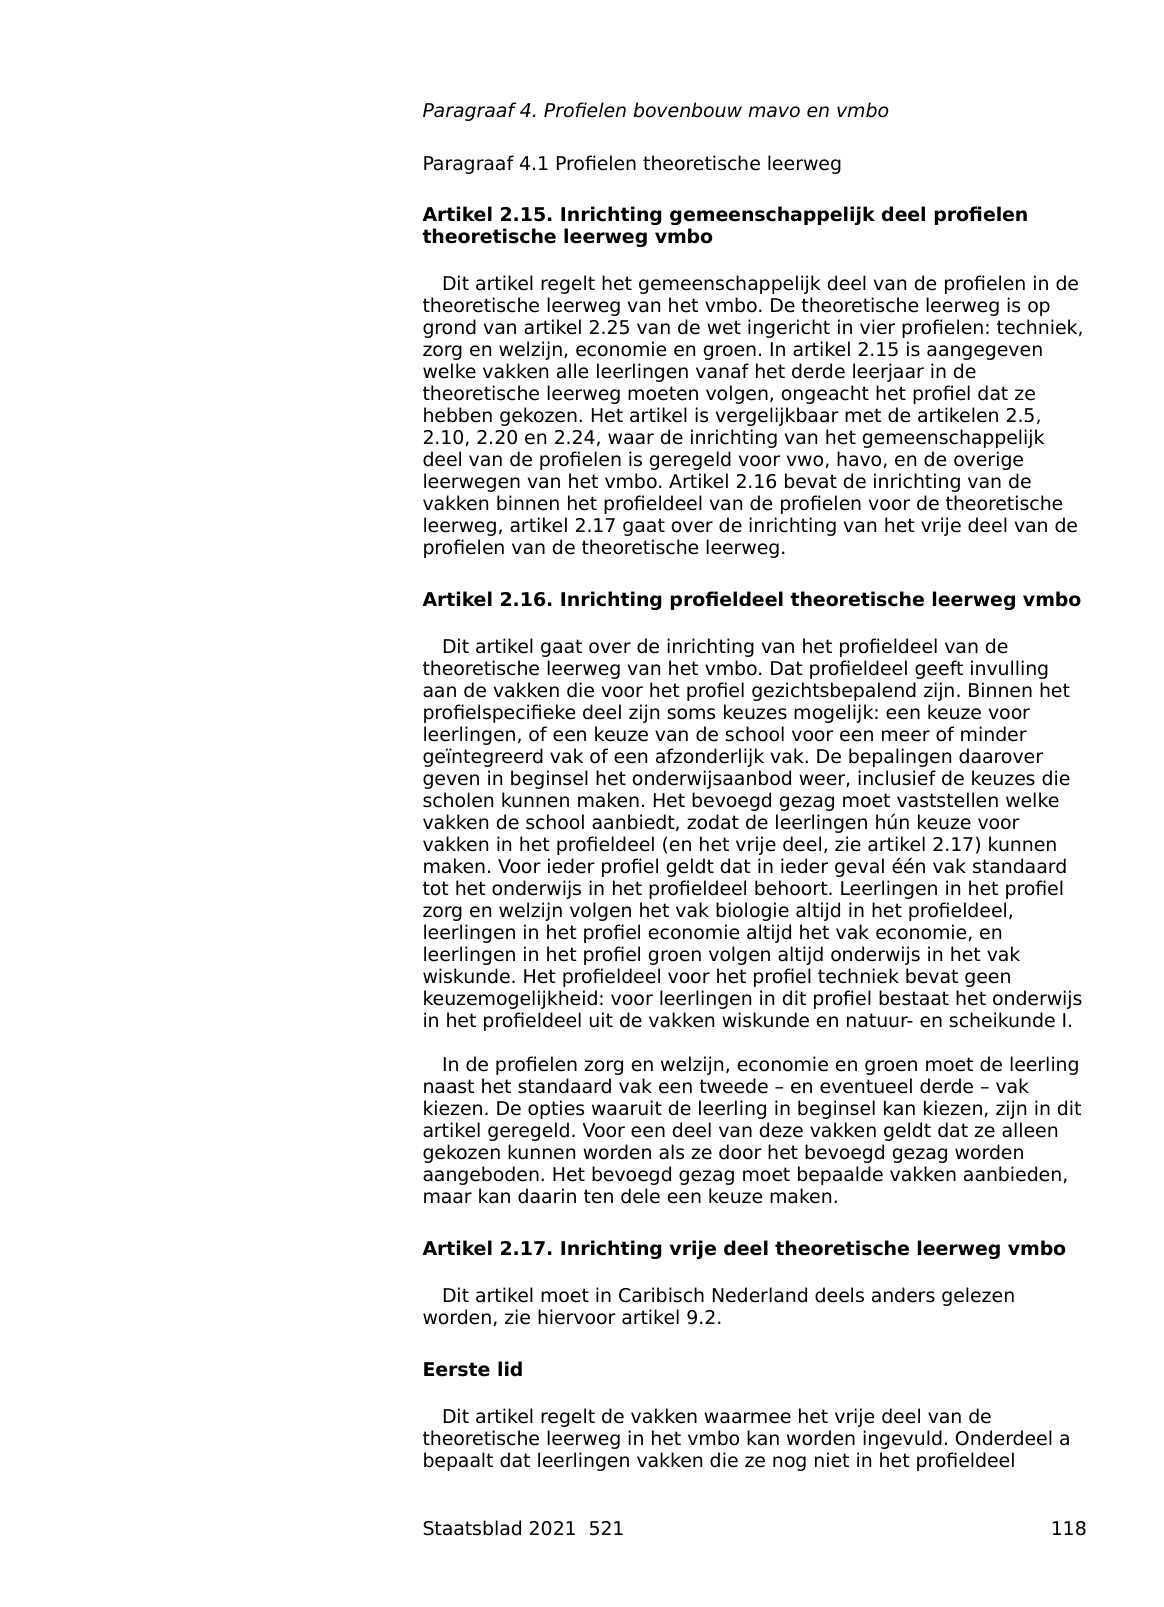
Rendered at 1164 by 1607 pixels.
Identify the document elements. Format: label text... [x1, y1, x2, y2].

subtitle Paragraaf 4. Profielen bovenbouw mavo en vmbo [422, 100, 1087, 122]
subtitle Artikel 2.15. Inrichting gemeenschappelijk deel profielen theoretische leerweg vmbo [422, 204, 1087, 248]
text Dit artikel regelt het gemeenschappelijk deel van de profielen in de theoretische leerweg van het vmbo. De theoretische leerweg is op grond van artikel 2.25 van de wet ingericht in vier profielen: techniek, zorg en welzijn, economie en groen. In artikel 2.15 is aangegeven welke vakken alle leerlingen vanaf het derde leerjaar in de theoretische leerweg moeten volgen, ongeacht het profiel dat ze hebben gekozen. Het artikel is vergelijkbaar met de artikelen 2.5, 2.10, 2.20 en 2.24, waar de inrichting van het gemeenschappelijk deel van de profielen is geregeld voor vwo, havo, en de overige leerwegen van het vmbo. Artikel 2.16 bevat de inrichting van de vakken binnen het profieldeel van de profielen voor de theoretische leerweg, artikel 2.17 gaat over de inrichting van het vrije deel van de profielen van de theoretische leerweg. [422, 273, 1087, 559]
subtitle Paragraaf 4.1 Profielen theoretische leerweg [422, 152, 1087, 174]
text In de profielen zorg en welzijn, economie en groen moet de leerling naast het standaard vak een tweede – en eventueel derde – vak kiezen. De opties waaruit de leerling in beginsel kan kiezen, zijn in dit artikel geregeld. Voor een deel van deze vakken geldt dat ze alleen gekozen kunnen worden als ze door het bevoegd gezag worden aangeboden. Het bevoegd gezag moet bepaalde vakken aanbieden, maar kan daarin ten dele een keuze maken. [422, 1054, 1087, 1208]
text Dit artikel gaat over de inrichting van het profieldeel van de theoretische leerweg van het vmbo. Dat profieldeel geeft invulling aan de vakken die voor het profiel gezichtsbepalend zijn. Binnen het profielspecifieke deel zijn soms keuzes mogelijk: een keuze voor leerlingen, of een keuze van de school voor een meer of minder geïntegreerd vak of een afzonderlijk vak. De bepalingen daarover geven in beginsel het onderwijsaanbod weer, inclusief de keuzes die scholen kunnen maken. Het bevoegd gezag moet vaststellen welke vakken de school aanbiedt, zodat de leerlingen hún keuze voor vakken in het profieldeel (en het vrije deel, zie artikel 2.17) kunnen maken. Voor ieder profiel geldt dat in ieder geval één vak standaard tot het onderwijs in het profieldeel behoort. Leerlingen in het profiel zorg en welzijn volgen het vak biologie altijd in het profieldeel, leerlingen in het profiel economie altijd het vak economie, en leerlingen in het profiel groen volgen altijd onderwijs in het vak wiskunde. Het profieldeel voor het profiel techniek bevat geen keuzemogelijkheid: voor leerlingen in dit profiel bestaat het onderwijs in het profieldeel uit de vakken wiskunde en natuur- en scheikunde I. [422, 636, 1087, 1032]
text Dit artikel regelt de vakken waarmee het vrije deel van de theoretische leerweg in het vmbo kan worden ingevuld. Onderdeel a bepaalt dat leerlingen vakken die ze nog niet in het profieldeel [422, 1406, 1087, 1472]
subtitle Artikel 2.17. Inrichting vrije deel theoretische leerweg vmbo [422, 1238, 1087, 1260]
subtitle Eerste lid [422, 1359, 1087, 1381]
text Dit artikel moet in Caribisch Nederland deels anders gelezen worden, zie hiervoor artikel 9.2. [422, 1285, 1087, 1329]
subtitle Artikel 2.16. Inrichting profieldeel theoretische leerweg vmbo [422, 589, 1087, 611]
